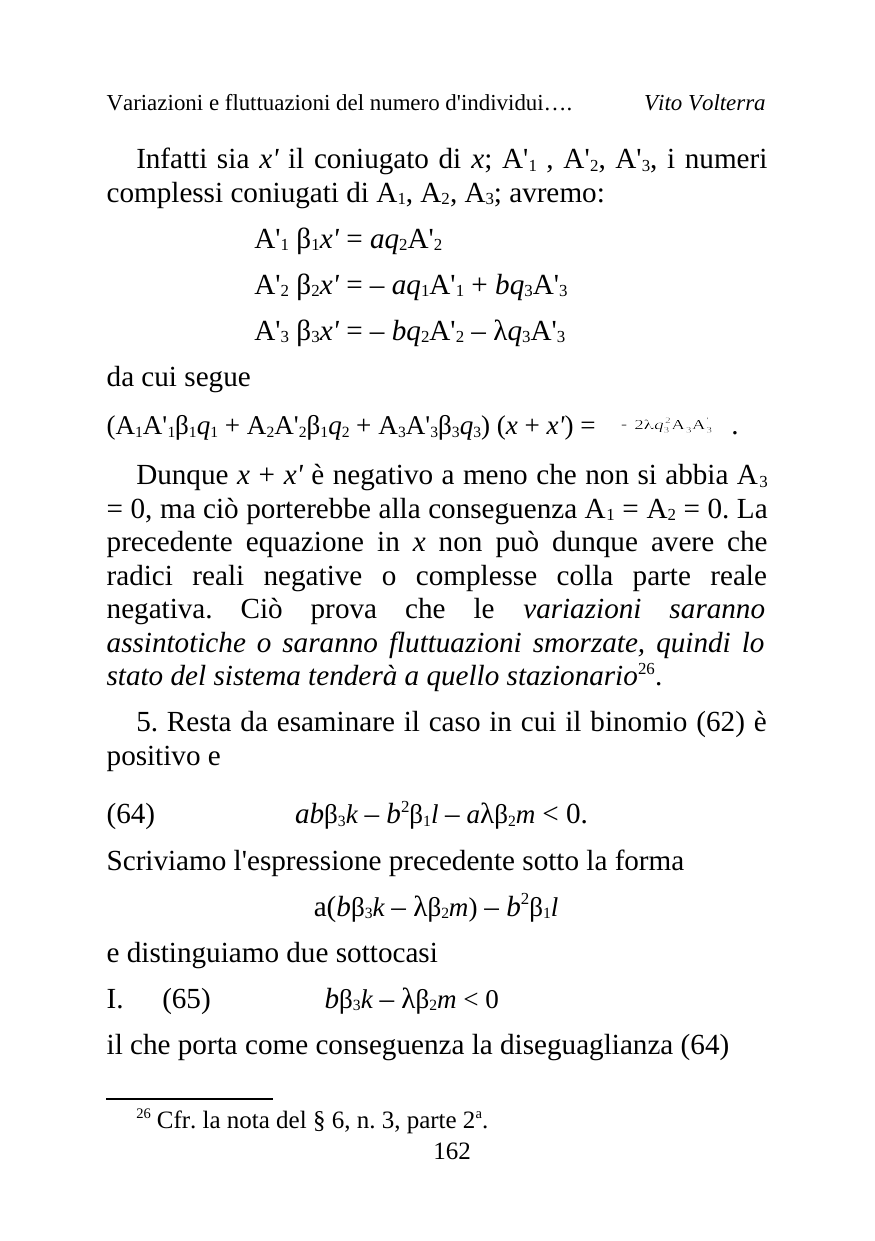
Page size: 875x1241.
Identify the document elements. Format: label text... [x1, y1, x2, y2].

table_header (64) [95, 784, 283, 843]
text A'3 β3x' = – bq2A'2 – λq3A'3 [254, 313, 768, 347]
text A'1 β1x' = aq2A'2 [254, 221, 768, 254]
text Infatti sia x' il coniugato di x; A'1 , A'2, A'3, i numeri complessi coniugati di A1, A2, A3; avremo: [106, 141, 768, 208]
table_header (65) [151, 981, 313, 1027]
text 5. Resta da esaminare il caso in cui il binomio (62) è positivo e [106, 704, 768, 772]
table_header abβ3k – b2β1l – aλβ2m < 0. [284, 784, 771, 843]
text Dunque x + x' è negativo a meno che non si abbia A3 = 0, ma ciò porterebbe alla conseguenza A1 = A2 = 0. La precedente equazione in x non può dunque avere che radici reali negative o complesse colla parte reale negativa. Ciò prova che le variazioni saranno assintotiche o saranno fluttuazioni smorzate, quindi lo stato del sistema tenderà a quello stazionario. [106, 457, 768, 692]
table_header bβ3k – λβ2m < 0 [313, 981, 771, 1027]
text a(bβ3k – λβ2m) – b2β1l [106, 889, 768, 922]
text (A1A'1β1q1 + A2A'2β1q2 + A3A'3β3q3) (x + x') = . [106, 405, 768, 445]
text Scriviamo l'espressione precedente sotto la forma [106, 843, 768, 876]
text il che porta come conseguenza la diseguaglianza (64) [106, 1027, 768, 1060]
text da cui segue [106, 359, 768, 393]
text A'2 β2x' = – aq1A'1 + bq3A'3 [254, 267, 768, 301]
text Cfr. la nota del § 6, n. 3, parte 2a. [106, 1105, 768, 1134]
table_header I. [95, 981, 151, 1027]
text e distinguiamo due sottocasi [106, 935, 768, 968]
